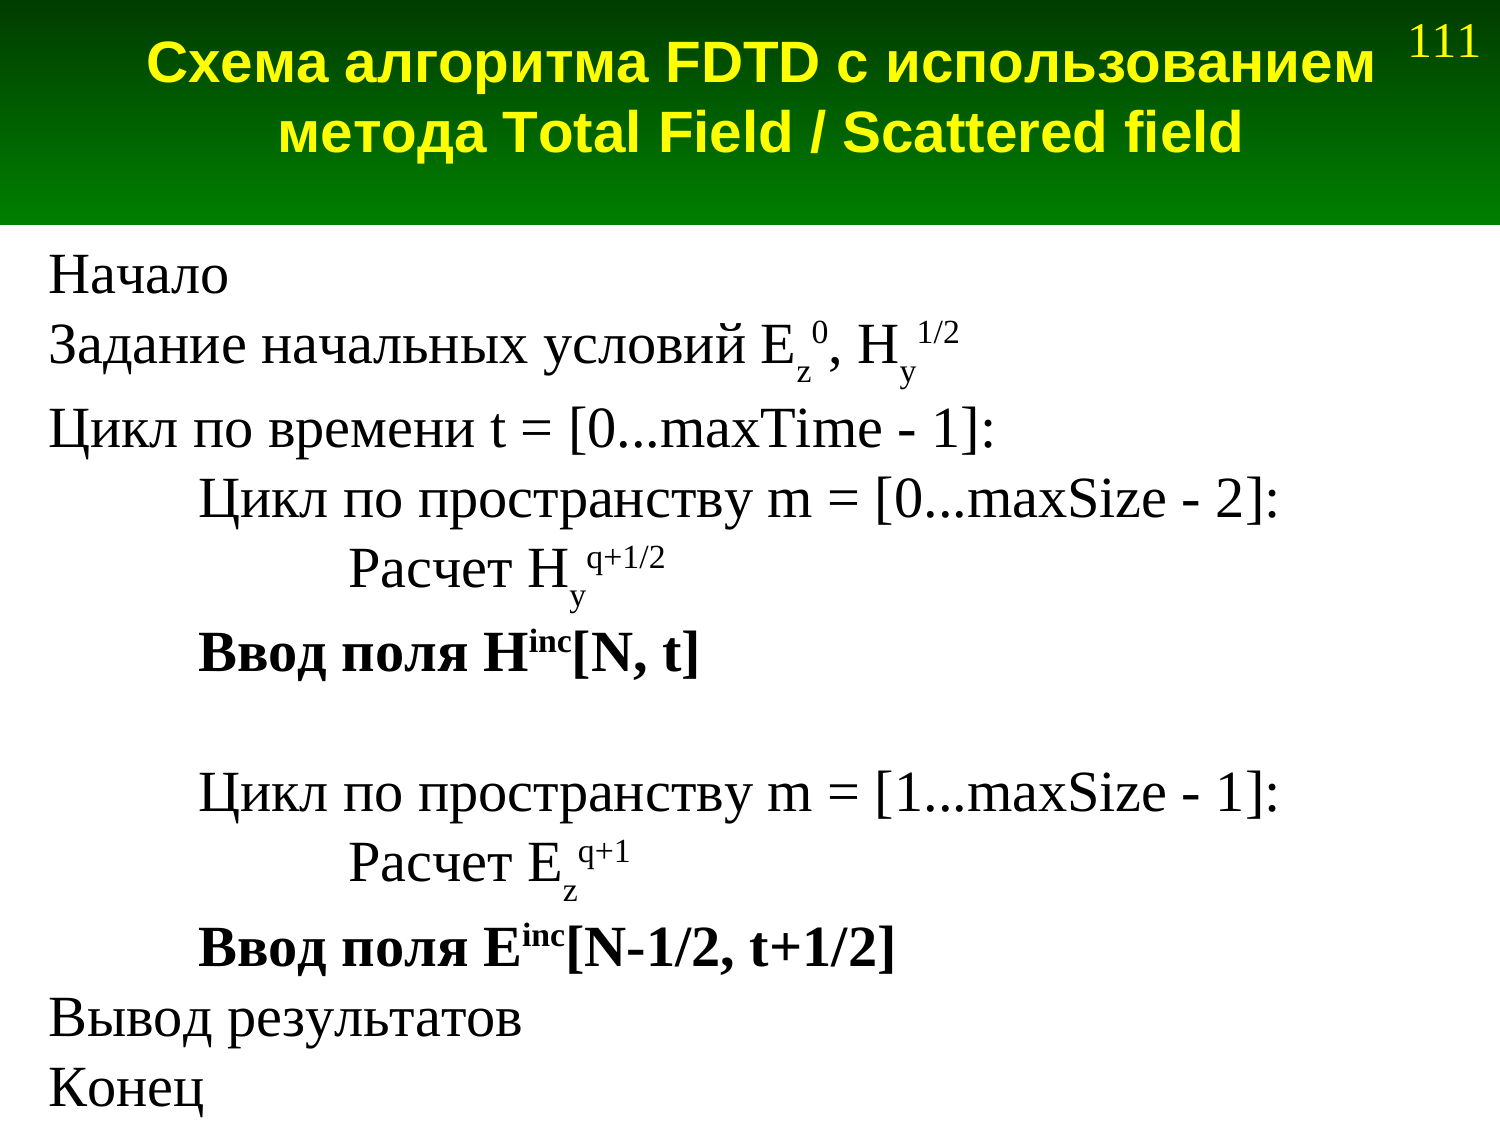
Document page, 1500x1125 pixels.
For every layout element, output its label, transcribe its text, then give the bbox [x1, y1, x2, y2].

text_box Начало Задание начальных условий Ez0, Hy1/2 Цикл по времени t = [0...maxTime - 1]: Цикл по пространству m = [0...maxSize - 2]: Расчет Hyq+1/2 Ввод поля Hinc[N, t] Цикл по пространству m = [1...maxSize - 1]: Расчет Ezq+1 Ввод поля Einc[N-1/2, t+1/2] Вывод результатов Конец [33, 227, 1422, 1125]
title Схема алгоритма FDTD с использованием метода Total Field / Scattered field [123, 0, 1399, 188]
